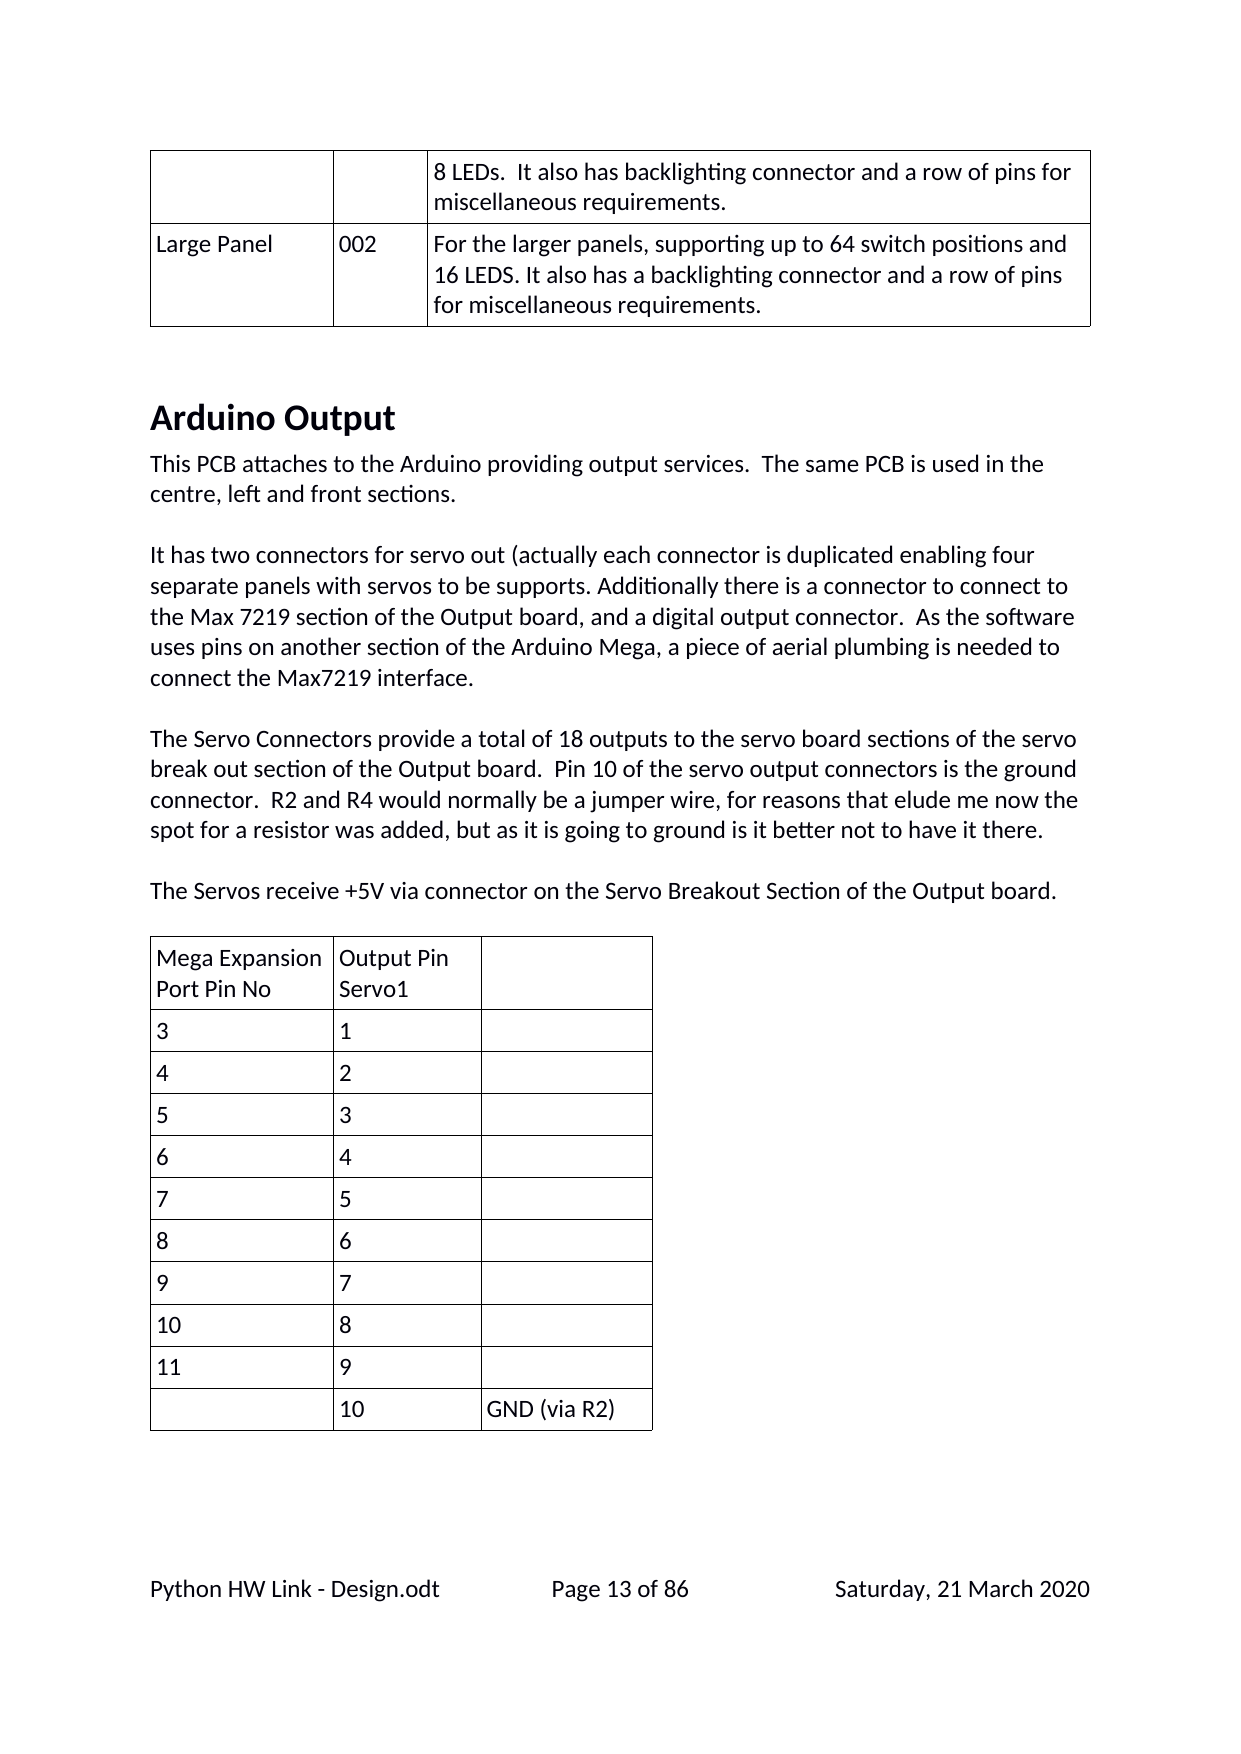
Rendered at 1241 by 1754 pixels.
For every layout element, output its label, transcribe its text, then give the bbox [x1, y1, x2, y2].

table_cell 4 [334, 1136, 481, 1177]
text This PCB attaches to the Arduino providing output services. The same PCB is used in the centre, left and front sections. [150, 448, 1090, 509]
table_cell [151, 151, 333, 223]
table_header [482, 937, 652, 1009]
table_cell [482, 1262, 652, 1303]
subtitle Arduino Output [150, 394, 1090, 440]
table_cell 4 [151, 1052, 333, 1093]
table_cell [482, 1347, 652, 1388]
table_header Output Pin Servo1 [334, 937, 481, 1009]
table_cell [482, 1305, 652, 1346]
table_cell 8 [151, 1220, 333, 1261]
table_cell 10 [151, 1305, 333, 1346]
table_cell 9 [151, 1262, 333, 1303]
table_cell GND (via R2) [482, 1389, 652, 1430]
table_cell [482, 1136, 652, 1177]
table_cell Large Panel [151, 224, 333, 326]
table_cell 2 [334, 1052, 481, 1093]
text The Servos receive +5V via connector on the Servo Breakout Section of the Output board. [150, 875, 1090, 906]
table_cell [482, 1220, 652, 1261]
table_cell [334, 151, 427, 223]
table_cell 5 [334, 1178, 481, 1219]
table_cell 7 [334, 1262, 481, 1303]
table_cell 6 [334, 1220, 481, 1261]
text The Servo Connectors provide a total of 18 outputs to the servo board sections of the servo break out section of the Output board. Pin 10 of the servo output connectors is the ground connector. R2 and R4 would normally be a jumper wire, for reasons that elude me now the spot for a resistor was added, but as it is going to ground is it better not to have it there. [150, 723, 1090, 845]
table_cell 3 [334, 1094, 481, 1135]
table_cell 10 [334, 1389, 481, 1430]
table_cell 7 [151, 1178, 333, 1219]
table_cell 9 [334, 1347, 481, 1388]
table_cell For the larger panels, supporting up to 64 switch positions and 16 LEDS. It also has a backlighting connector and a row of pins for miscellaneous requirements. [428, 224, 1090, 326]
table_cell [482, 1094, 652, 1135]
table_cell 8 LEDs. It also has backlighting connector and a row of pins for miscellaneous requirements. [428, 151, 1090, 223]
table_cell 11 [151, 1347, 333, 1388]
table_cell [151, 1389, 333, 1430]
table_cell 1 [334, 1010, 481, 1051]
table_cell 5 [151, 1094, 333, 1135]
table_cell 002 [334, 224, 427, 326]
table_cell [482, 1010, 652, 1051]
table_cell 6 [151, 1136, 333, 1177]
text It has two connectors for servo out (actually each connector is duplicated enabling four separate panels with servos to be supports. Additionally there is a connector to connect to the Max 7219 section of the Output board, and a digital output connector. As the software uses pins on another section of the Arduino Mega, a piece of aerial plumbing is needed to connect the Max7219 interface. [150, 539, 1090, 692]
table_cell [482, 1052, 652, 1093]
table_cell 8 [334, 1305, 481, 1346]
table_cell 3 [151, 1010, 333, 1051]
table_cell [482, 1178, 652, 1219]
table_header Mega Expansion Port Pin No [151, 937, 333, 1009]
